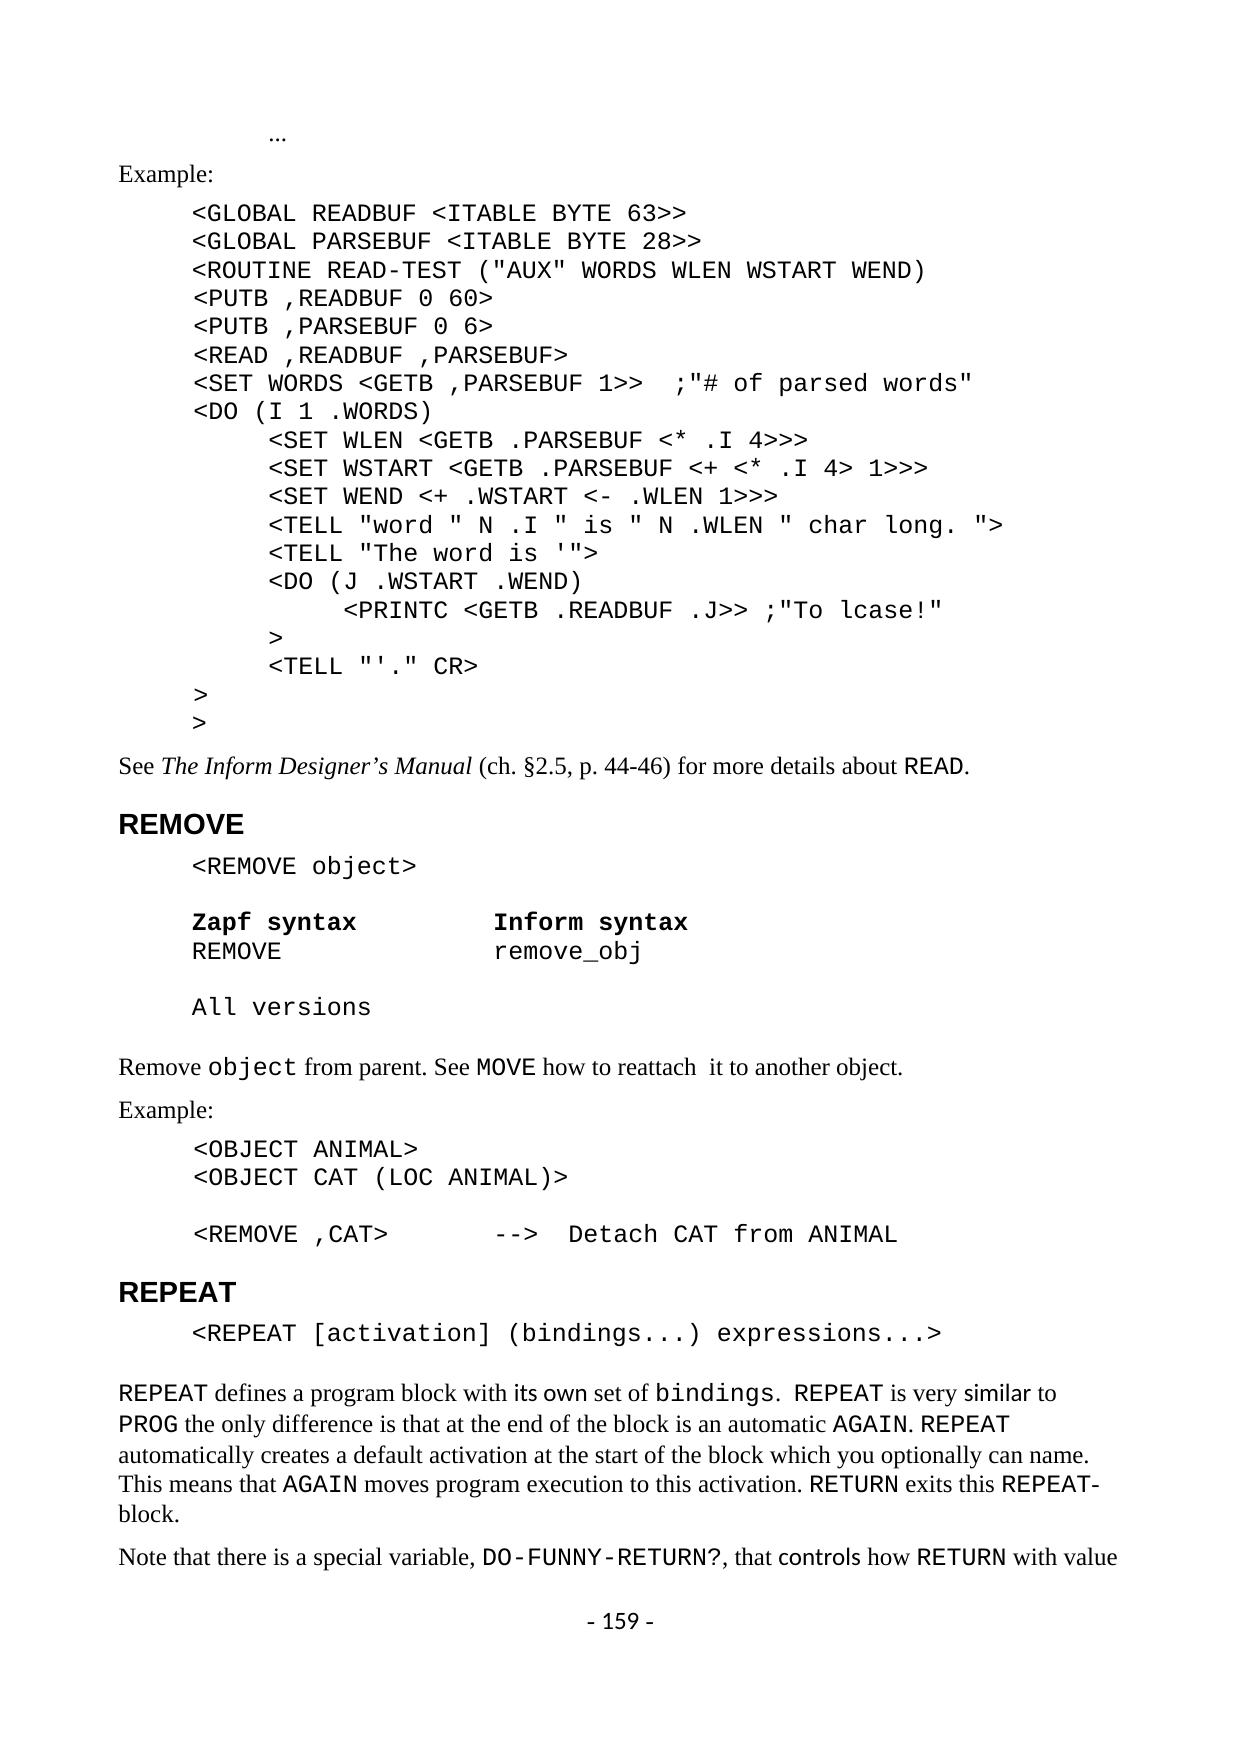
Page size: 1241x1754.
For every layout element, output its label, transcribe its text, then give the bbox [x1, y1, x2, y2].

text ... [118, 118, 1122, 147]
text REMOVE remove_obj All versions [192, 938, 1122, 1023]
text REPEAT defines a program block with its own set of bindings. REPEAT is very similar to PROG the only difference is that at the end of the block is an automatic AGAIN. REPEAT automatically creates a default activation at the start of the block which you optionally can name. This means that AGAIN moves program execution to this activation. RETURN exits this REPEAT-block. [118, 1377, 1122, 1528]
subtitle REMOVE [43, 807, 1122, 841]
subtitle REPEAT [43, 1274, 1122, 1308]
text <REMOVE object> [192, 853, 1122, 882]
text Remove object from parent. See MOVE how to reattach it to another object. [118, 1052, 1122, 1082]
text See The Inform Designer’s Manual (ch. §2.5, p. 44-46) for more details about READ. [118, 751, 1122, 782]
text <OBJECT ANIMAL> <OBJECT CAT (LOC ANIMAL)> <REMOVE ,CAT> --> Detach CAT from ANIMAL [118, 1136, 1122, 1249]
text Example: [118, 159, 1122, 188]
text Note that there is a special variable, DO-FUNNY-RETURN?, that controls how RETURN with value [118, 1541, 1122, 1572]
text Example: [118, 1095, 1122, 1124]
text Zapf syntax Inform syntax [192, 910, 1122, 938]
text <GLOBAL READBUF <ITABLE BYTE 63>> <GLOBAL PARSEBUF <ITABLE BYTE 28>> <ROUTINE READ-TEST ("AUX" WORDS WLEN WSTART WEND) <PUTB ,READBUF 0 60> <PUTB ,PARSEBUF 0 6> <READ ,READBUF ,PARSEBUF> <SET WORDS <GETB ,PARSEBUF 1>> ;"# of parsed words" <DO (I 1 .WORDS) <SET WLEN <GETB .PARSEBUF <* .I 4>>> <SET WSTART <GETB .PARSEBUF <+ <* .I 4> 1>>> <SET WEND <+ .WSTART <- .WLEN 1>>> <TELL "word " N .I " is " N .WLEN " char long. "> <TELL "The word is '"> <DO (J .WSTART .WEND) <PRINTC <GETB .READBUF .J>> ;"To lcase!" > <TELL "'." CR> > > [192, 201, 1122, 739]
text <REPEAT [activation] (bindings...) expressions...> [192, 1321, 1122, 1349]
